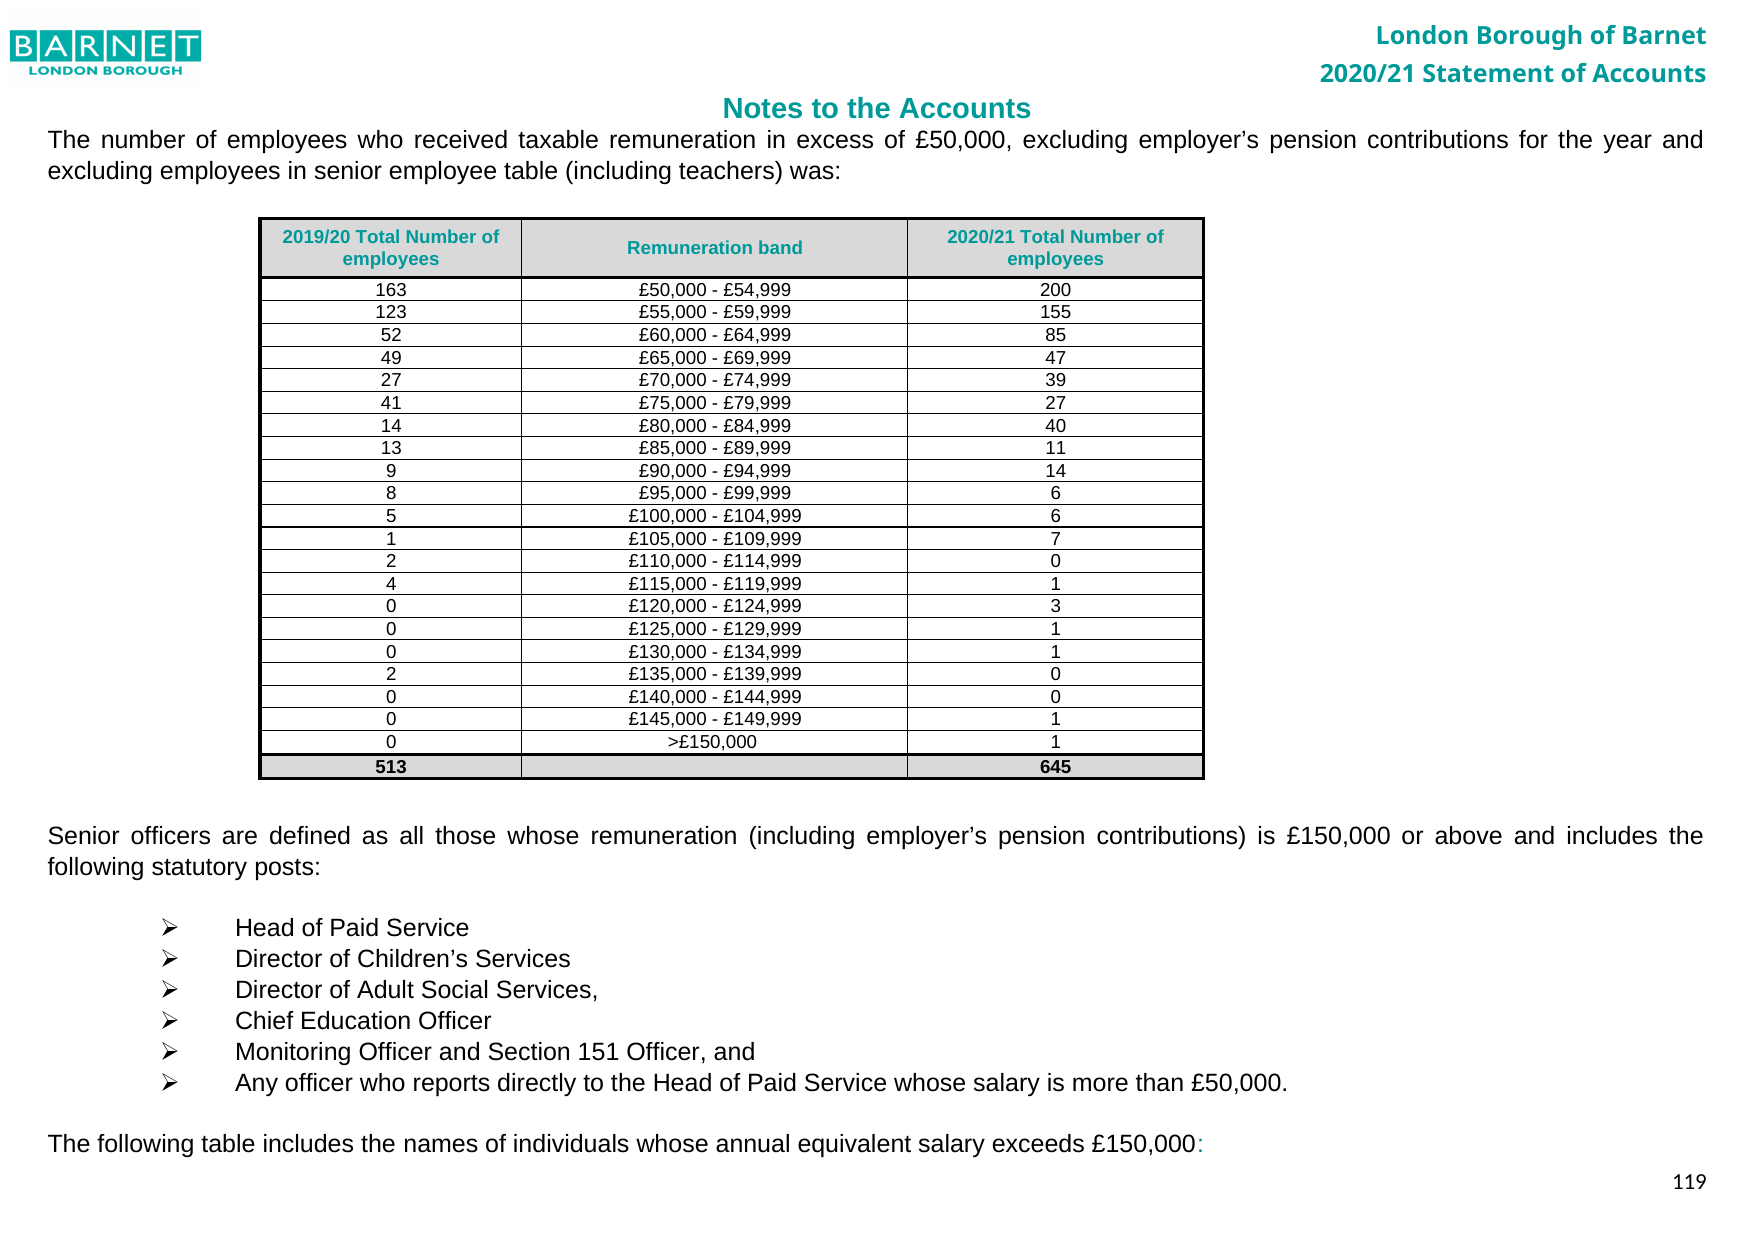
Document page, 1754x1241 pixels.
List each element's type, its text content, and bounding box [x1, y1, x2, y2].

table_cell 513 [262, 756, 521, 777]
table_cell 0 [262, 708, 521, 730]
table_cell 7 [908, 528, 1202, 549]
table_cell £75,000 - £79,999 [522, 392, 907, 413]
table_cell 1 [908, 708, 1202, 730]
table_cell 4 [262, 573, 521, 594]
list Monitoring Officer and Section 151 Officer, and [160, 1037, 1707, 1066]
table_cell £125,000 - £129,999 [522, 618, 907, 639]
table_cell 11 [908, 437, 1202, 458]
table_cell £135,000 - £139,999 [522, 663, 907, 684]
table_header 2020/21 Total Number of employees [908, 220, 1202, 276]
table_cell 1 [908, 731, 1202, 752]
table_cell 39 [908, 369, 1202, 391]
table_cell £105,000 - £109,999 [522, 528, 907, 549]
table_cell £95,000 - £99,999 [522, 482, 907, 504]
table_cell £140,000 - £144,999 [522, 686, 907, 707]
table_cell 123 [262, 301, 521, 323]
table_cell 0 [908, 663, 1202, 684]
table_cell 0 [262, 686, 521, 707]
table_cell £110,000 - £114,999 [522, 550, 907, 572]
table_cell £90,000 - £94,999 [522, 460, 907, 481]
table_cell 1 [262, 528, 521, 549]
table_cell 27 [908, 392, 1202, 413]
table_cell £55,000 - £59,999 [522, 301, 907, 323]
table_cell 0 [908, 686, 1202, 707]
list Chief Education Officer [160, 1006, 1707, 1035]
table_cell 1 [908, 618, 1202, 639]
table_cell 0 [262, 618, 521, 639]
table_cell 6 [908, 505, 1202, 526]
table_cell 41 [262, 392, 521, 413]
table_cell £80,000 - £84,999 [522, 414, 907, 436]
table_cell £145,000 - £149,999 [522, 708, 907, 730]
table_cell 0 [262, 595, 521, 617]
table_cell £120,000 - £124,999 [522, 595, 907, 617]
list Any officer who reports directly to the Head of Paid Service whose salary is more than £50,000. [160, 1068, 1707, 1096]
table_cell 3 [908, 595, 1202, 617]
table_cell 200 [908, 279, 1202, 300]
table_cell >£150,000 [522, 731, 907, 752]
table_cell 1 [908, 640, 1202, 662]
table_cell 40 [908, 414, 1202, 436]
table_cell £85,000 - £89,999 [522, 437, 907, 458]
text Senior officers are defined as all those whose remuneration (including employer’s pension contributions) is £150,000 or above and includes the following statutory posts: [47, 821, 1707, 881]
table_cell 1 [908, 573, 1202, 594]
table_cell 0 [262, 640, 521, 662]
table_cell 8 [262, 482, 521, 504]
table_cell 2 [262, 663, 521, 684]
table_cell 0 [262, 731, 521, 752]
table_cell 2 [262, 550, 521, 572]
table_cell 85 [908, 324, 1202, 346]
table_cell 9 [262, 460, 521, 481]
table_cell 0 [908, 550, 1202, 572]
table_cell 6 [908, 482, 1202, 504]
table_cell 5 [262, 505, 521, 526]
table_cell £130,000 - £134,999 [522, 640, 907, 662]
table_cell £100,000 - £104,999 [522, 505, 907, 526]
table_cell 47 [908, 347, 1202, 368]
table_cell 13 [262, 437, 521, 458]
table_cell 52 [262, 324, 521, 346]
table_header 2019/20 Total Number of employees [262, 220, 521, 276]
table_cell 14 [908, 460, 1202, 481]
text The following table includes the names of individuals whose annual equivalent salary exceeds £150,000: [47, 1129, 1707, 1158]
table_cell 49 [262, 347, 521, 368]
table_cell 163 [262, 279, 521, 300]
table_cell £115,000 - £119,999 [522, 573, 907, 594]
table_cell 155 [908, 301, 1202, 323]
table_header Remuneration band [522, 220, 907, 276]
list Director of Adult Social Services, [160, 975, 1707, 1004]
table_cell 14 [262, 414, 521, 436]
table_cell [522, 756, 907, 777]
list Head of Paid Service [160, 913, 1707, 942]
table_cell £50,000 - £54,999 [522, 279, 907, 300]
table_cell 645 [908, 756, 1202, 777]
text The number of employees who received taxable remuneration in excess of £50,000, excluding employer’s pension contributions for the year and excluding employees in senior employee table (including teachers) was: [47, 125, 1707, 184]
list Director of Children’s Services [160, 944, 1707, 973]
table_cell £60,000 - £64,999 [522, 324, 907, 346]
table_cell £70,000 - £74,999 [522, 369, 907, 391]
table_cell 27 [262, 369, 521, 391]
table_cell £65,000 - £69,999 [522, 347, 907, 368]
